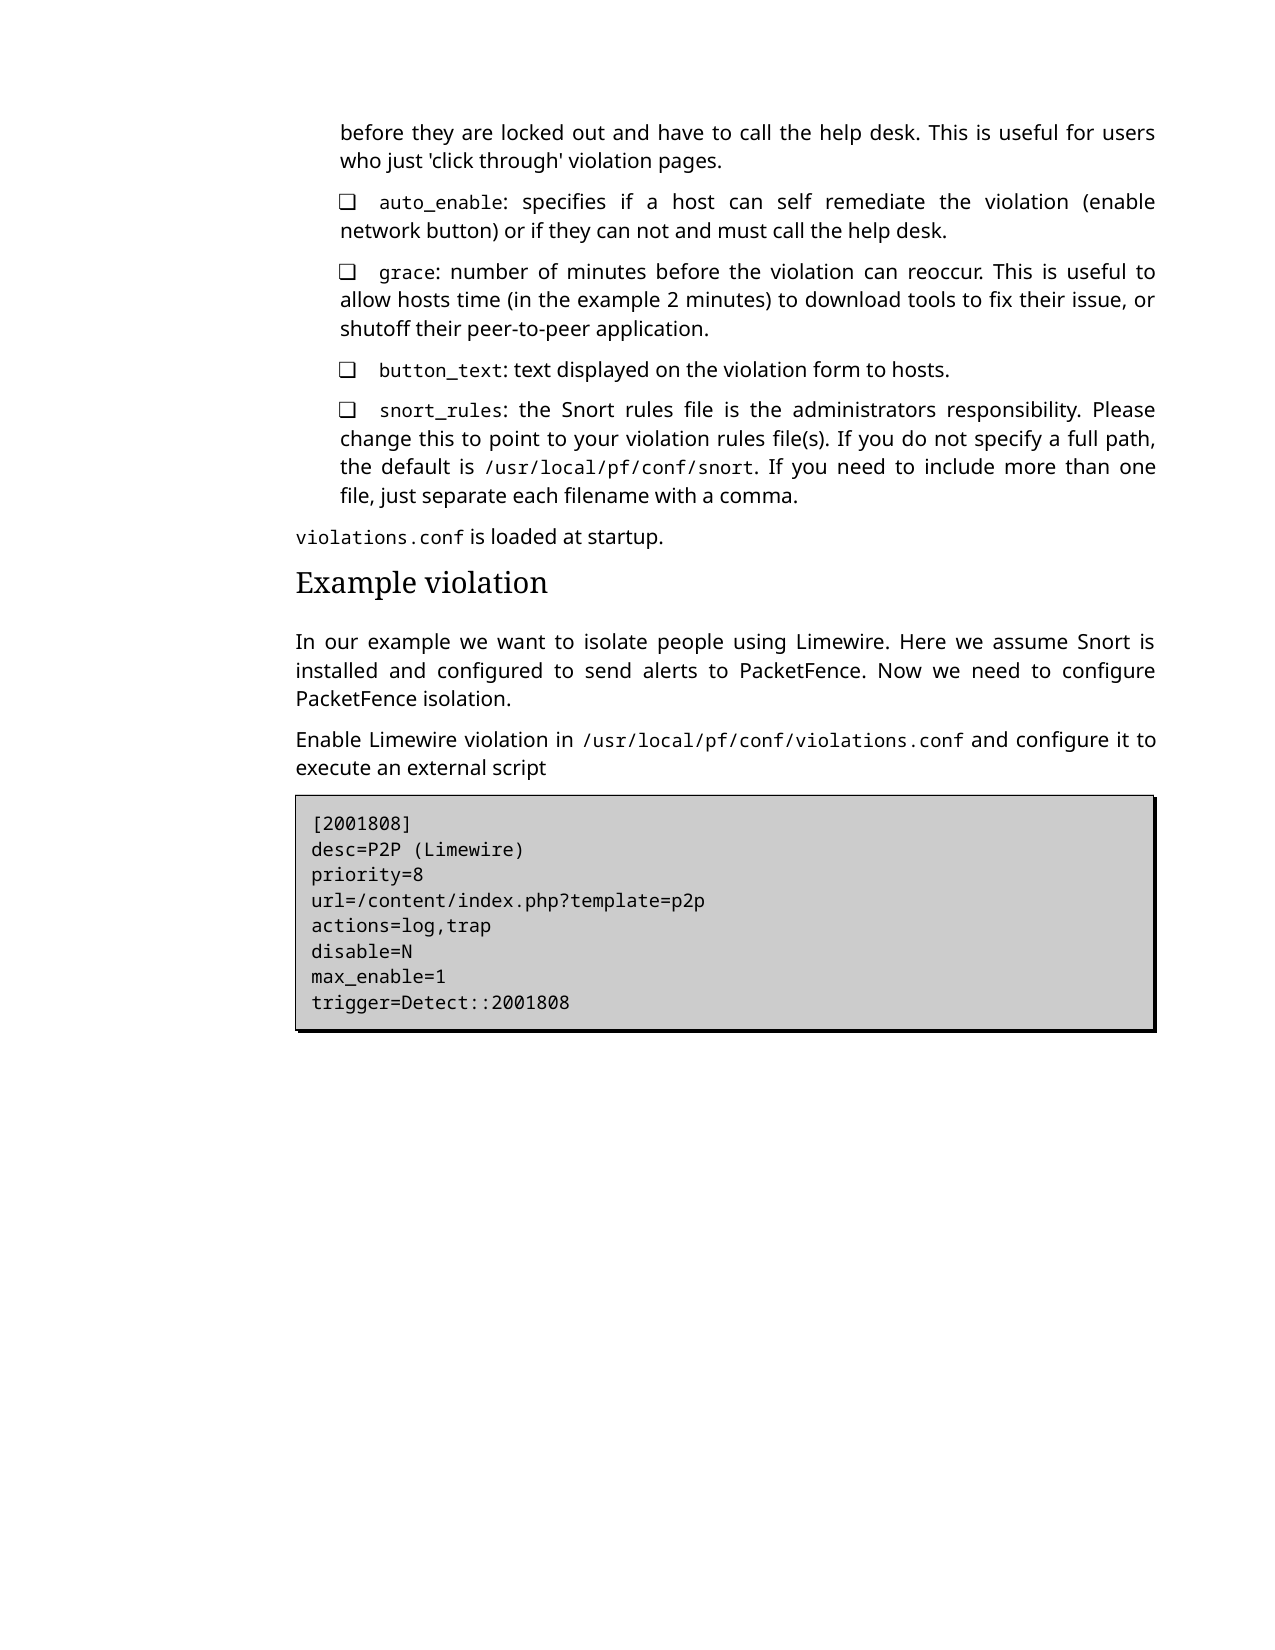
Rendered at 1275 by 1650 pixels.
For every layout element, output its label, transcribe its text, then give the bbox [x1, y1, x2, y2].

list before they are locked out and have to call the help desk. This is useful for users who just 'click through' violation pages. [338, 118, 1157, 175]
text violations.conf is loaded at startup. [295, 522, 1157, 550]
text Enable Limewire violation in /usr/local/pf/conf/violations.conf and configure it to execute an external script [295, 725, 1157, 782]
text In our example we want to isolate people using Limewire. Here we assume Snort is installed and configured to send alerts to PacketFence. Now we need to configure PacketFence isolation. [295, 627, 1157, 713]
text [2001808] desc=P2P (Limewire) priority=8 url=/content/index.php?template=p2p actions=log,trap disable=N max_enable=1 trigger=Detect::2001808 [296, 796, 1153, 1029]
list ❏ auto_enable: specifies if a host can self remediate the violation (enable network button) or if they can not and must call the help desk. [338, 187, 1157, 244]
list ❏ grace: number of minutes before the violation can reoccur. This is useful to allow hosts time (in the example 2 minutes) to download tools to fix their issue, or shutoff their peer-to-peer application. [338, 257, 1157, 342]
list ❏ snort_rules: the Snort rules file is the administrators responsibility. Please change this to point to your violation rules file(s). If you do not specify a full path, the default is /usr/local/pf/conf/snort. If you need to include more than one file, just separate each filename with a comma. [338, 396, 1157, 509]
subtitle Example violation [295, 563, 1157, 602]
list ❏ button_text: text displayed on the violation form to hosts. [338, 355, 1157, 383]
